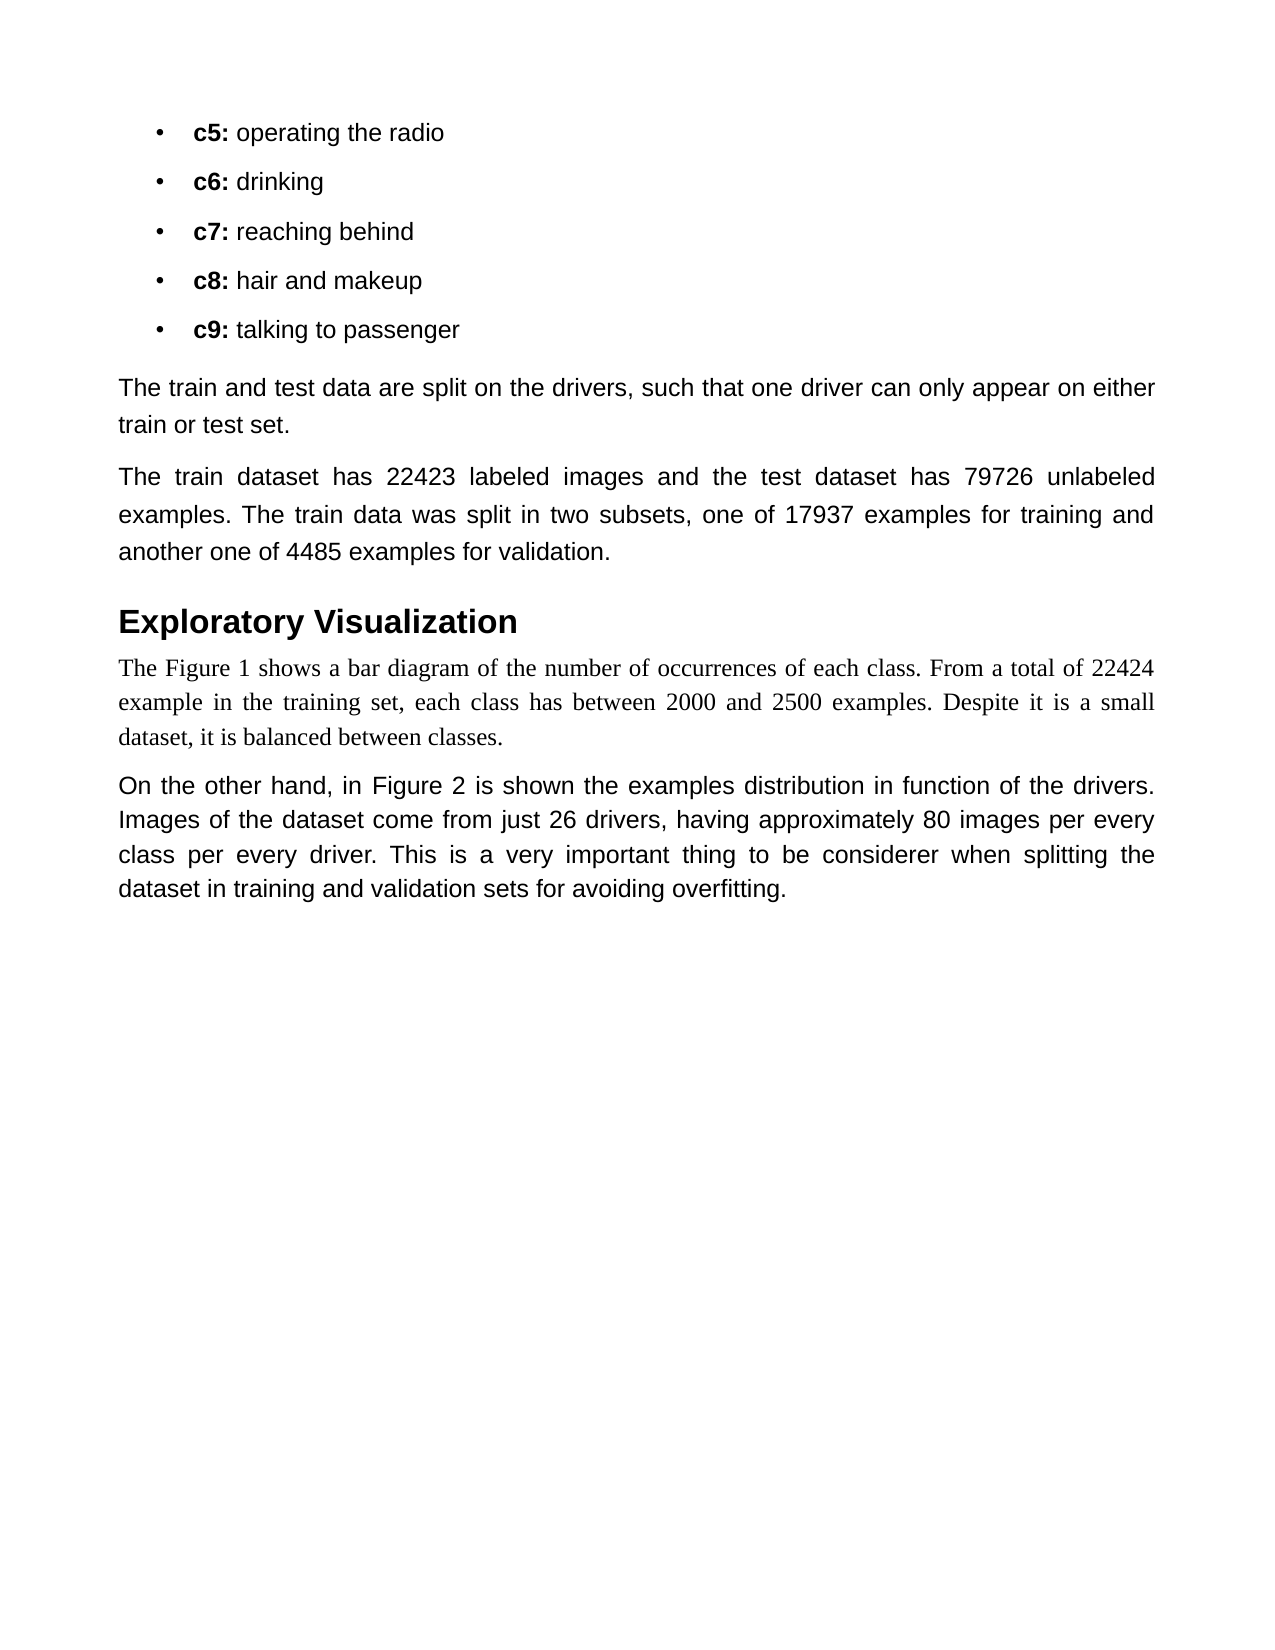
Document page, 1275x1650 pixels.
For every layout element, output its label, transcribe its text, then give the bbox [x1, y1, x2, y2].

text On the other hand, in Figure 2 is shown the examples distribution in function of the drivers. Images of the dataset come from just 26 drivers, having approximately 80 images per every class per every driver. This is a very important thing to be considerer when splitting the dataset in training and validation sets for avoiding overfitting. [118, 771, 1157, 903]
text The train and test data are split on the drivers, such that one driver can only appear on either train or test set. [118, 364, 1157, 439]
text The Figure 1 shows a bar diagram of the number of occurrences of each class. From a total of 22424 example in the training set, each class has between 2000 and 2500 examples. Despite it is a small dataset, it is balanced between classes. [118, 653, 1157, 750]
list c6: drinking [156, 167, 1157, 196]
list c7: reaching behind [156, 216, 1157, 245]
subtitle Exploratory Visualization [118, 601, 1157, 640]
list c9: talking to passenger [156, 315, 1157, 344]
text The train dataset has 22423 labeled images and the test dataset has 79726 unlabeled examples. The train data was split in two subsets, one of 17937 examples for training and another one of 4485 examples for validation. [118, 453, 1157, 566]
list c5: operating the radio [156, 118, 1157, 147]
list c8: hair and makeup [156, 266, 1157, 294]
